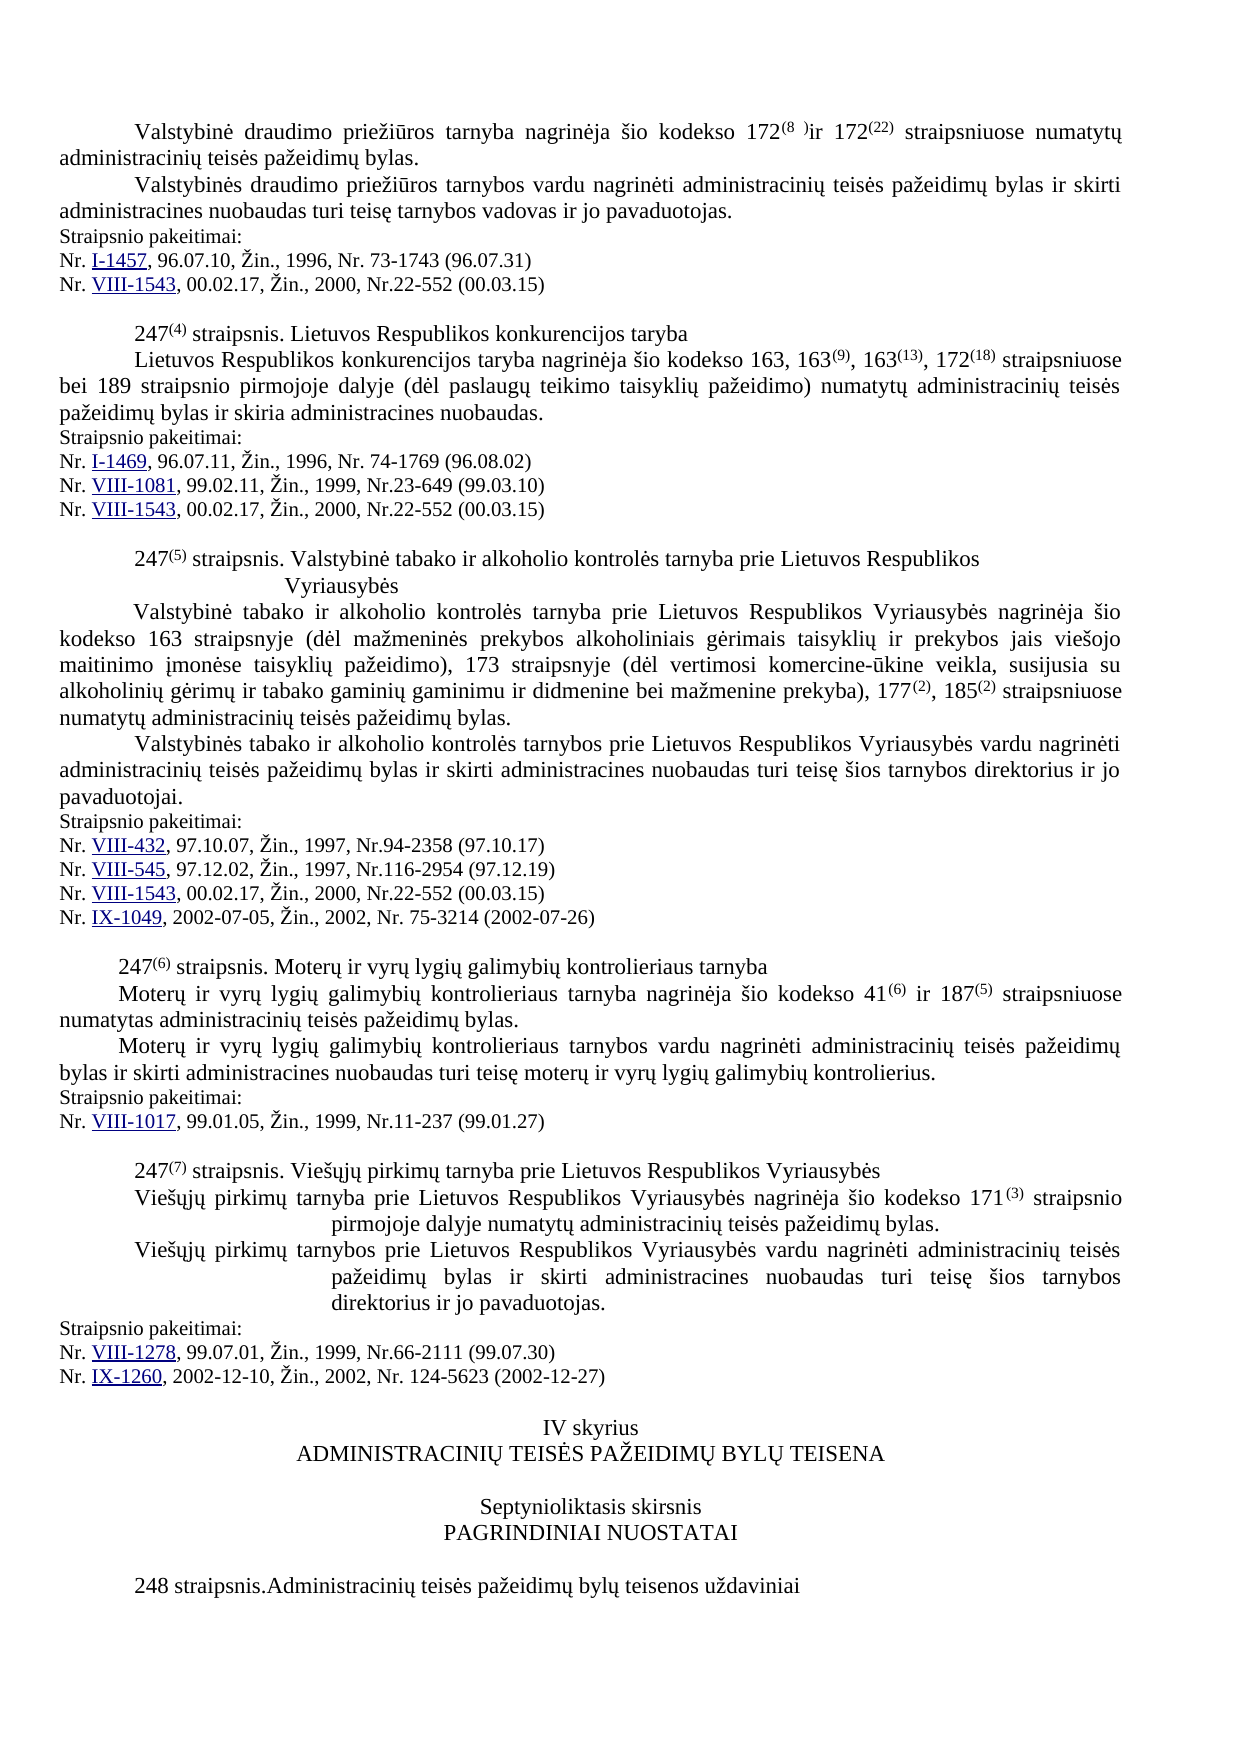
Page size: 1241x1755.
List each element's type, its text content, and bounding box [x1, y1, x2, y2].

text Septynioliktasis skirsnis [59, 1493, 1122, 1519]
text Straipsnio pakeitimai: [59, 425, 1122, 449]
text 247(7) straipsnis. Viešųjų pirkimų tarnyba prie Lietuvos Respublikos Vyriausybės [134, 1157, 1122, 1184]
text 247(5) straipsnis. Valstybinė tabako ir alkoholio kontrolės tarnyba prie Lietuvos Respublikos [134, 546, 1122, 572]
text Nr. IX-1049, 2002-07-05, Žin., 2002, Nr. 75-3214 (2002-07-26) [59, 905, 1122, 929]
text Nr. VIII-1278, 99.07.01, Žin., 1999, Nr.66-2111 (99.07.30) [59, 1339, 1122, 1364]
text Nr. I-1457, 96.07.10, Žin., 1996, Nr. 73-1743 (96.07.31) [59, 248, 1122, 272]
text Nr. VIII-1543, 00.02.17, Žin., 2000, Nr.22-552 (00.03.15) [59, 881, 1122, 905]
text ADMINISTRACINIŲ TEISĖS PAŽEIDIMŲ BYLŲ TEISENA [59, 1440, 1122, 1467]
text Nr. IX-1260, 2002-12-10, Žin., 2002, Nr. 124-5623 (2002-12-27) [59, 1364, 1122, 1388]
text Valstybinės draudimo priežiūros tarnybos vardu nagrinėti administracinių teisės pažeidimų bylas ir skirti administracines nuobaudas turi teisę tarnybos vadovas ir jo pavaduotojas. [59, 171, 1122, 223]
text 248 straipsnis.Administracinių teisės pažeidimų bylų teisenos uždaviniai [59, 1572, 1122, 1598]
text Valstybinė draudimo priežiūros tarnyba nagrinėja šio kodekso 172(8 )ir 172(22) straipsniuose numatytų administracinių teisės pažeidimų bylas. [59, 118, 1122, 171]
text Moterų ir vyrų lygių galimybių kontrolieriaus tarnybos vardu nagrinėti administracinių teisės pažeidimų bylas ir skirti administracines nuobaudas turi teisę moterų ir vyrų lygių galimybių kontrolierius. [59, 1032, 1122, 1085]
text Valstybinė tabako ir alkoholio kontrolės tarnyba prie Lietuvos Respublikos Vyriausybės nagrinėja šio kodekso 163 straipsnyje (dėl mažmeninės prekybos alkoholiniais gėrimais taisyklių ir prekybos jais viešojo maitinimo įmonėse taisyklių pažeidimo), 173 straipsnyje (dėl vertimosi komercine-ūkine veikla, susijusia su alkoholinių gėrimų ir tabako gaminių gaminimu ir didmenine bei mažmenine prekyba), 177(2), 185(2) straipsniuose numatytų administracinių teisės pažeidimų bylas. [59, 598, 1122, 730]
text Straipsnio pakeitimai: [59, 1085, 1122, 1109]
text 247(6) straipsnis. Moterų ir vyrų lygių galimybių kontrolieriaus tarnyba [59, 953, 1122, 980]
text Straipsnio pakeitimai: [59, 1316, 1122, 1339]
text Nr. I-1469, 96.07.11, Žin., 1996, Nr. 74-1769 (96.08.02) [59, 449, 1122, 473]
text Straipsnio pakeitimai: [59, 223, 1122, 248]
text PAGRINDINIAI NUOSTATAI [59, 1519, 1122, 1546]
text Nr. VIII-1081, 99.02.11, Žin., 1999, Nr.23-649 (99.03.10) [59, 473, 1122, 497]
text Nr. VIII-432, 97.10.07, Žin., 1997, Nr.94-2358 (97.10.17) [59, 833, 1122, 857]
text Viešųjų pirkimų tarnyba prie Lietuvos Respublikos Vyriausybės nagrinėja šio kodekso 171(3) straipsnio pirmojoje dalyje numatytų administracinių teisės pažeidimų bylas. [134, 1184, 1122, 1236]
text Nr. VIII-1017, 99.01.05, Žin., 1999, Nr.11-237 (99.01.27) [59, 1109, 1122, 1133]
text Nr. VIII-545, 97.12.02, Žin., 1997, Nr.116-2954 (97.12.19) [59, 857, 1122, 881]
text IV skyrius [59, 1414, 1122, 1440]
text Lietuvos Respublikos konkurencijos taryba nagrinėja šio kodekso 163, 163(9), 163(13), 172(18) straipsniuose bei 189 straipsnio pirmojoje dalyje (dėl paslaugų teikimo taisyklių pažeidimo) numatytų administracinių teisės pažeidimų bylas ir skiria administracines nuobaudas. [59, 346, 1122, 425]
text Valstybinės tabako ir alkoholio kontrolės tarnybos prie Lietuvos Respublikos Vyriausybės vardu nagrinėti administracinių teisės pažeidimų bylas ir skirti administracines nuobaudas turi teisę šios tarnybos direktorius ir jo pavaduotojai. [59, 730, 1122, 809]
text Nr. VIII-1543, 00.02.17, Žin., 2000, Nr.22-552 (00.03.15) [59, 497, 1122, 521]
text Straipsnio pakeitimai: [59, 809, 1122, 833]
text Vyriausybės [284, 572, 1122, 598]
text Moterų ir vyrų lygių galimybių kontrolieriaus tarnyba nagrinėja šio kodekso 41(6) ir 187(5) straipsniuose numatytas administracinių teisės pažeidimų bylas. [59, 980, 1122, 1032]
text Viešųjų pirkimų tarnybos prie Lietuvos Respublikos Vyriausybės vardu nagrinėti administracinių teisės pažeidimų bylas ir skirti administracines nuobaudas turi teisę šios tarnybos direktorius ir jo pavaduotojas. [134, 1236, 1122, 1316]
text 247(4) straipsnis. Lietuvos Respublikos konkurencijos taryba [59, 320, 1122, 346]
text Nr. VIII-1543, 00.02.17, Žin., 2000, Nr.22-552 (00.03.15) [59, 272, 1122, 296]
